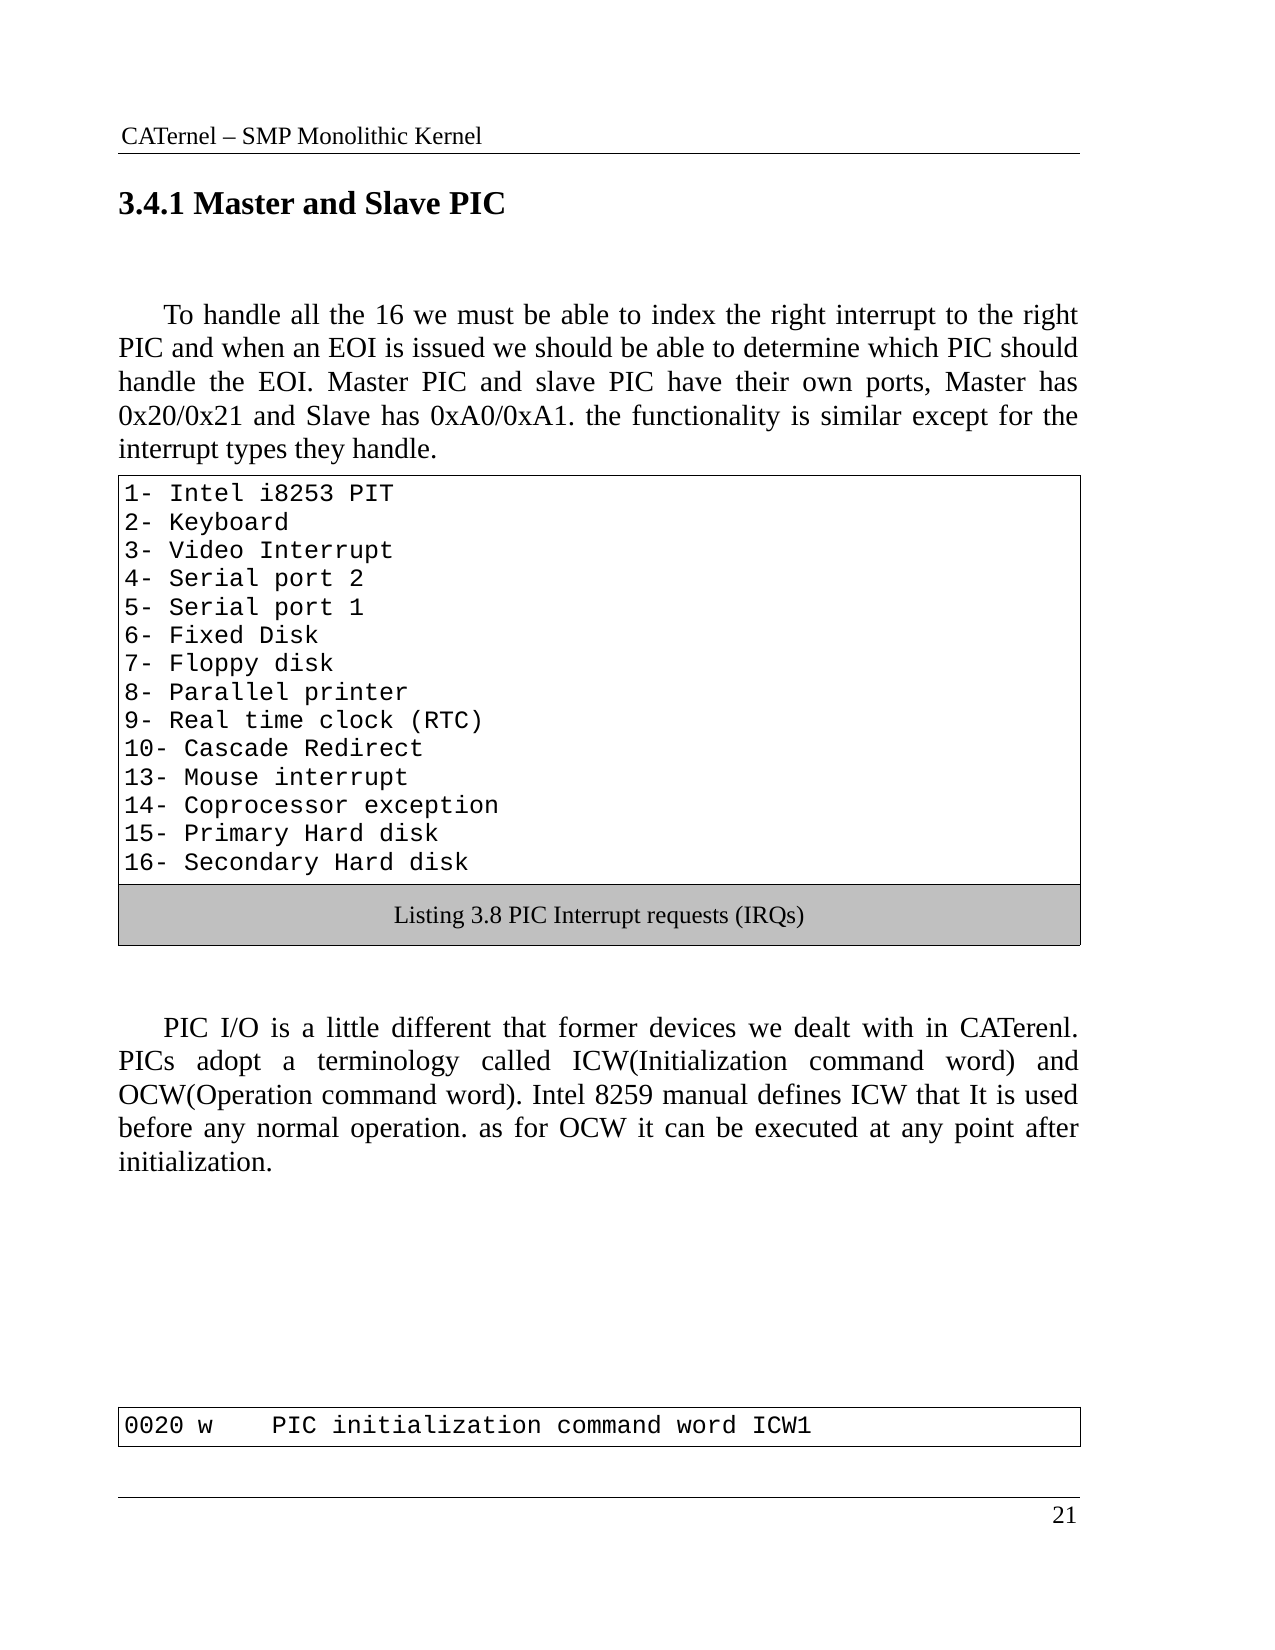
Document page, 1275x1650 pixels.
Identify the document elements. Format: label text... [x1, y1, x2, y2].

text 3.4.1 Master and Slave PIC [118, 183, 1080, 221]
text To handle all the 16 we must be able to index the right interrupt to the right PIC and when an EOI is issued we should be able to determine which PIC should handle the EOI. Master PIC and slave PIC have their own ports, Master has 0x20/0x21 and Slave has 0xA0/0xA1. the functionality is similar except for the interrupt types they handle. [118, 297, 1080, 465]
table_header 1- Intel i8253 PIT 2- Keyboard 3- Video Interrupt 4- Serial port 2 5- Serial port 1 6- Fixed Disk 7- Floppy disk 8- Parallel printer 9- Real time clock (RTC) 10- Cascade Redirect 13- Mouse interrupt 14- Coprocessor exception 15- Primary Hard disk 16- Secondary Hard disk [119, 476, 1080, 883]
table_cell Listing 3.8 PIC Interrupt requests (IRQs) [119, 885, 1080, 945]
table_header 0020 w PIC initialization command word ICW1 [119, 1408, 1080, 1446]
text PIC I/O is a little different that former devices we dealt with in CATerenl. PICs adopt a terminology called ICW(Initialization command word) and OCW(Operation command word). Intel 8259 manual defines ICW that It is used before any normal operation. as for OCW it can be executed at any point after initialization. [118, 1010, 1080, 1178]
